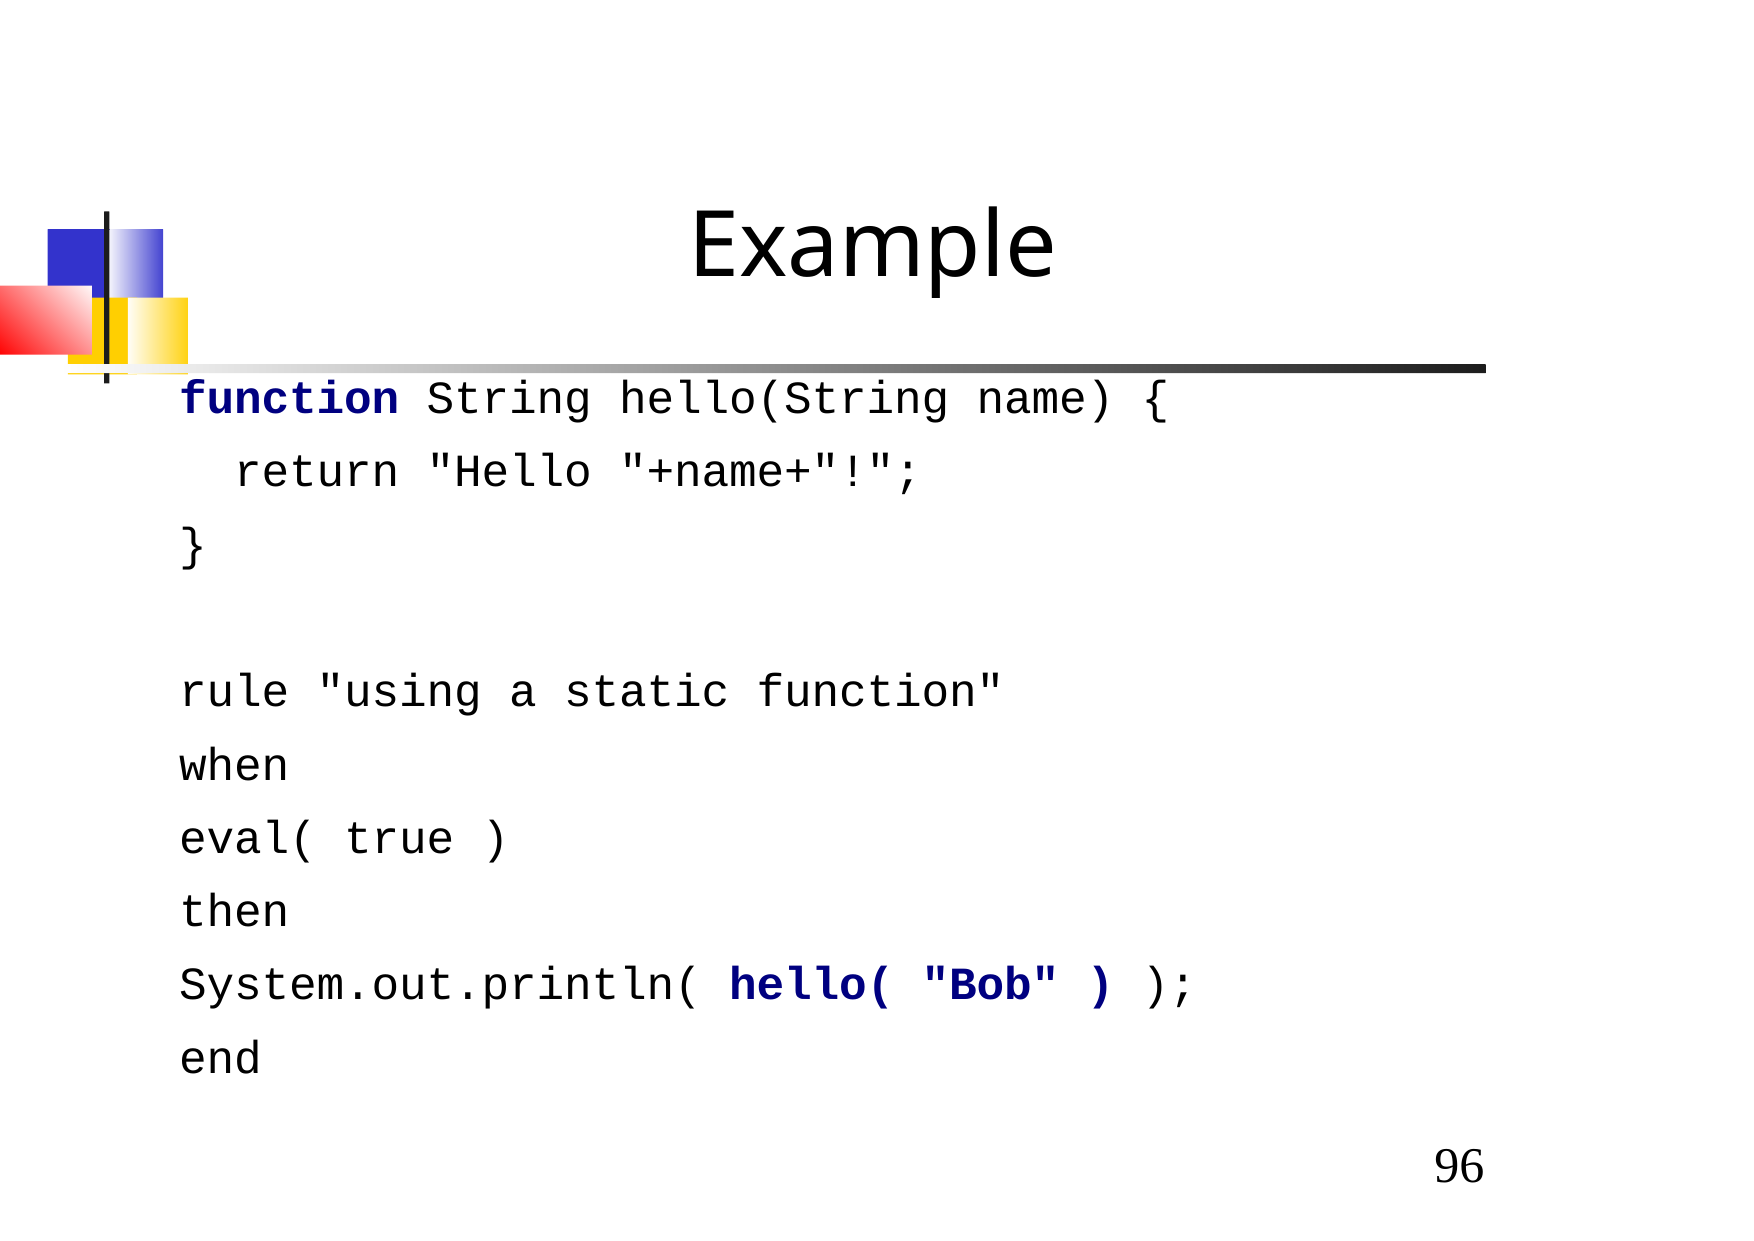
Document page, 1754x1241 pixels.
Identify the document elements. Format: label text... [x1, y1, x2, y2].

title Example [179, 139, 1567, 351]
list function String hello(String name) { return "Hello "+name+"!"; } rule "using a static function" when eval( true ) then System.out.println( hello( "Bob" ) ); end [179, 371, 1567, 1091]
